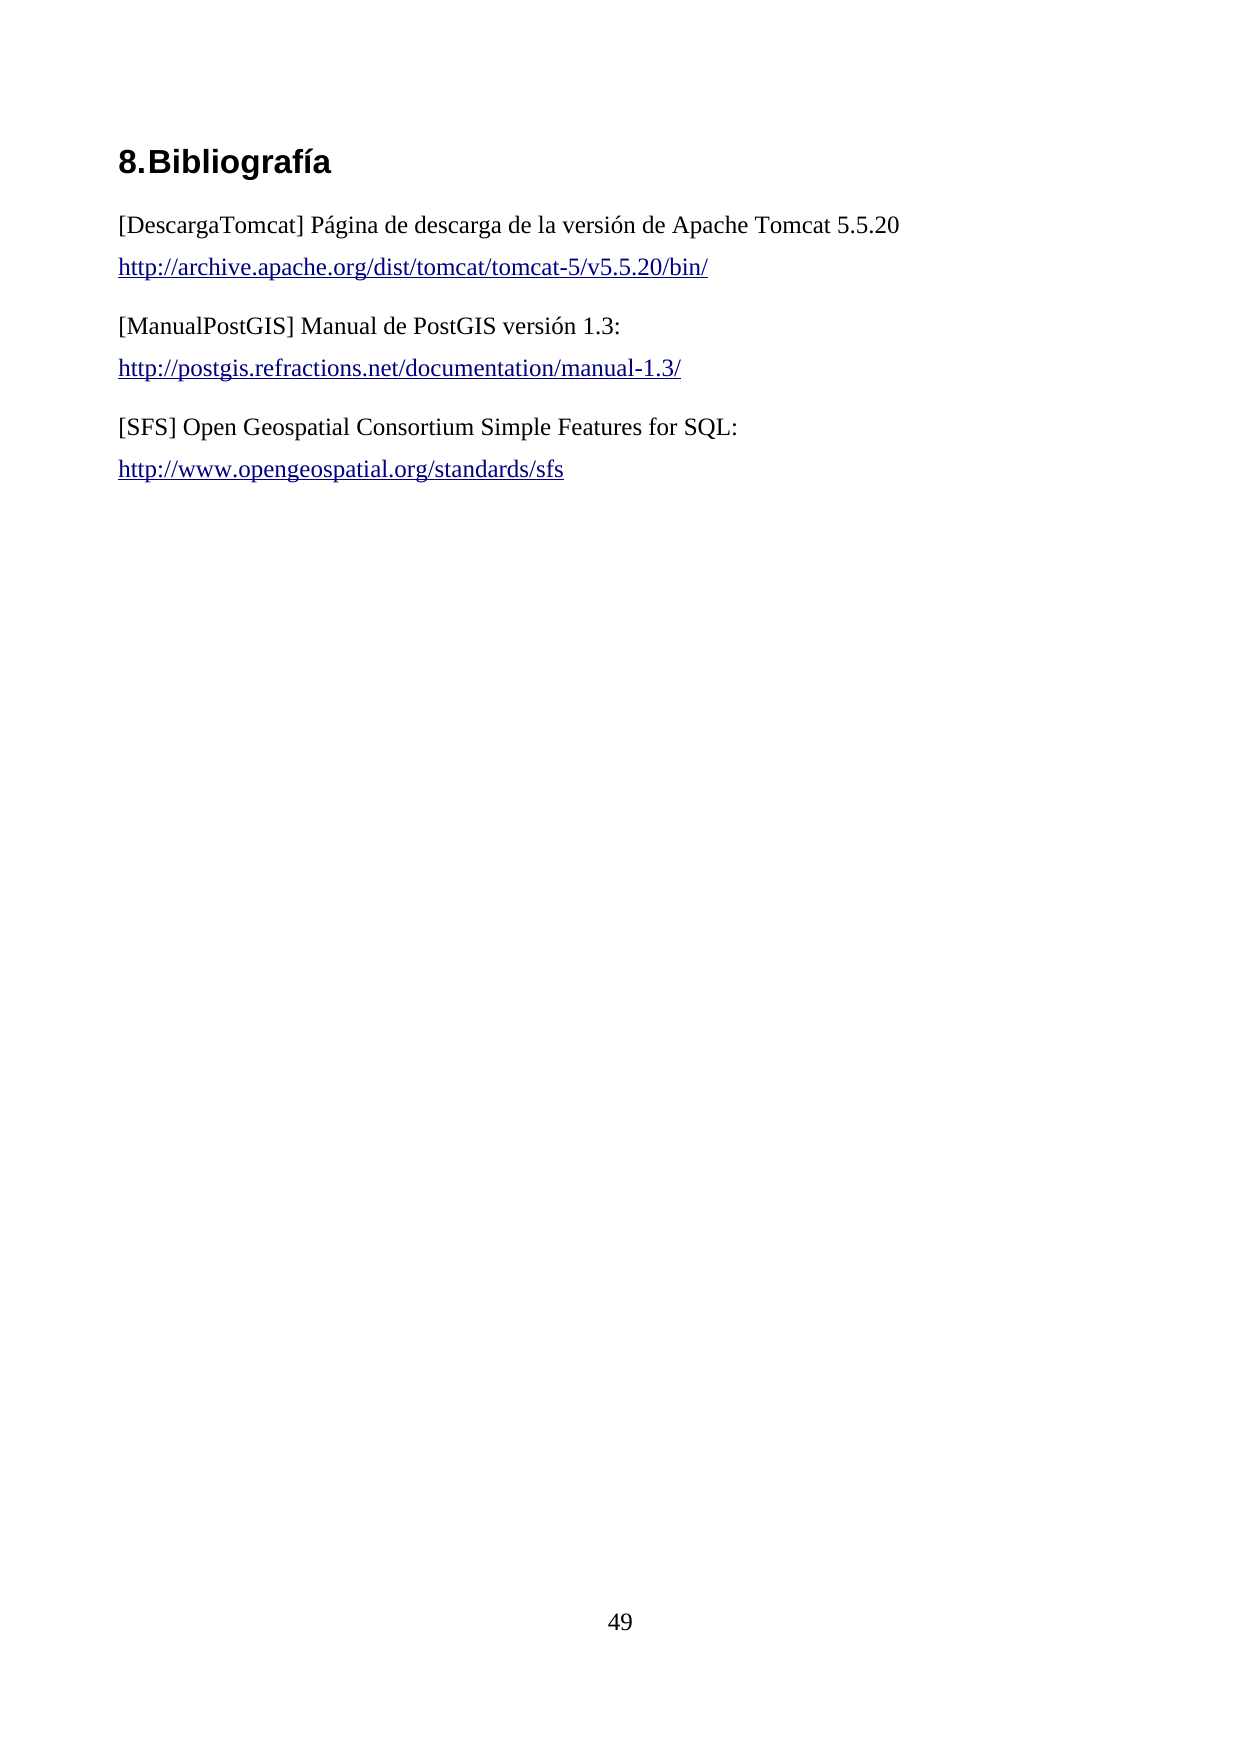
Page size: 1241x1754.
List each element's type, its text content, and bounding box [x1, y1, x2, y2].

text [DescargaTomcat] Página de descarga de la versión de Apache Tomcat 5.5.20 http://archive.apache.org/dist/tomcat/tomcat-5/v5.5.20/bin/ [118, 212, 1122, 281]
text [SFS] Open Geospatial Consortium Simple Features for SQL: http://www.opengeospatial.org/standards/sfs [118, 413, 1122, 482]
subtitle Bibliografía [118, 143, 1122, 180]
text [ManualPostGIS] Manual de PostGIS versión 1.3: http://postgis.refractions.net/documentation/manual-1.3/ [118, 312, 1122, 382]
